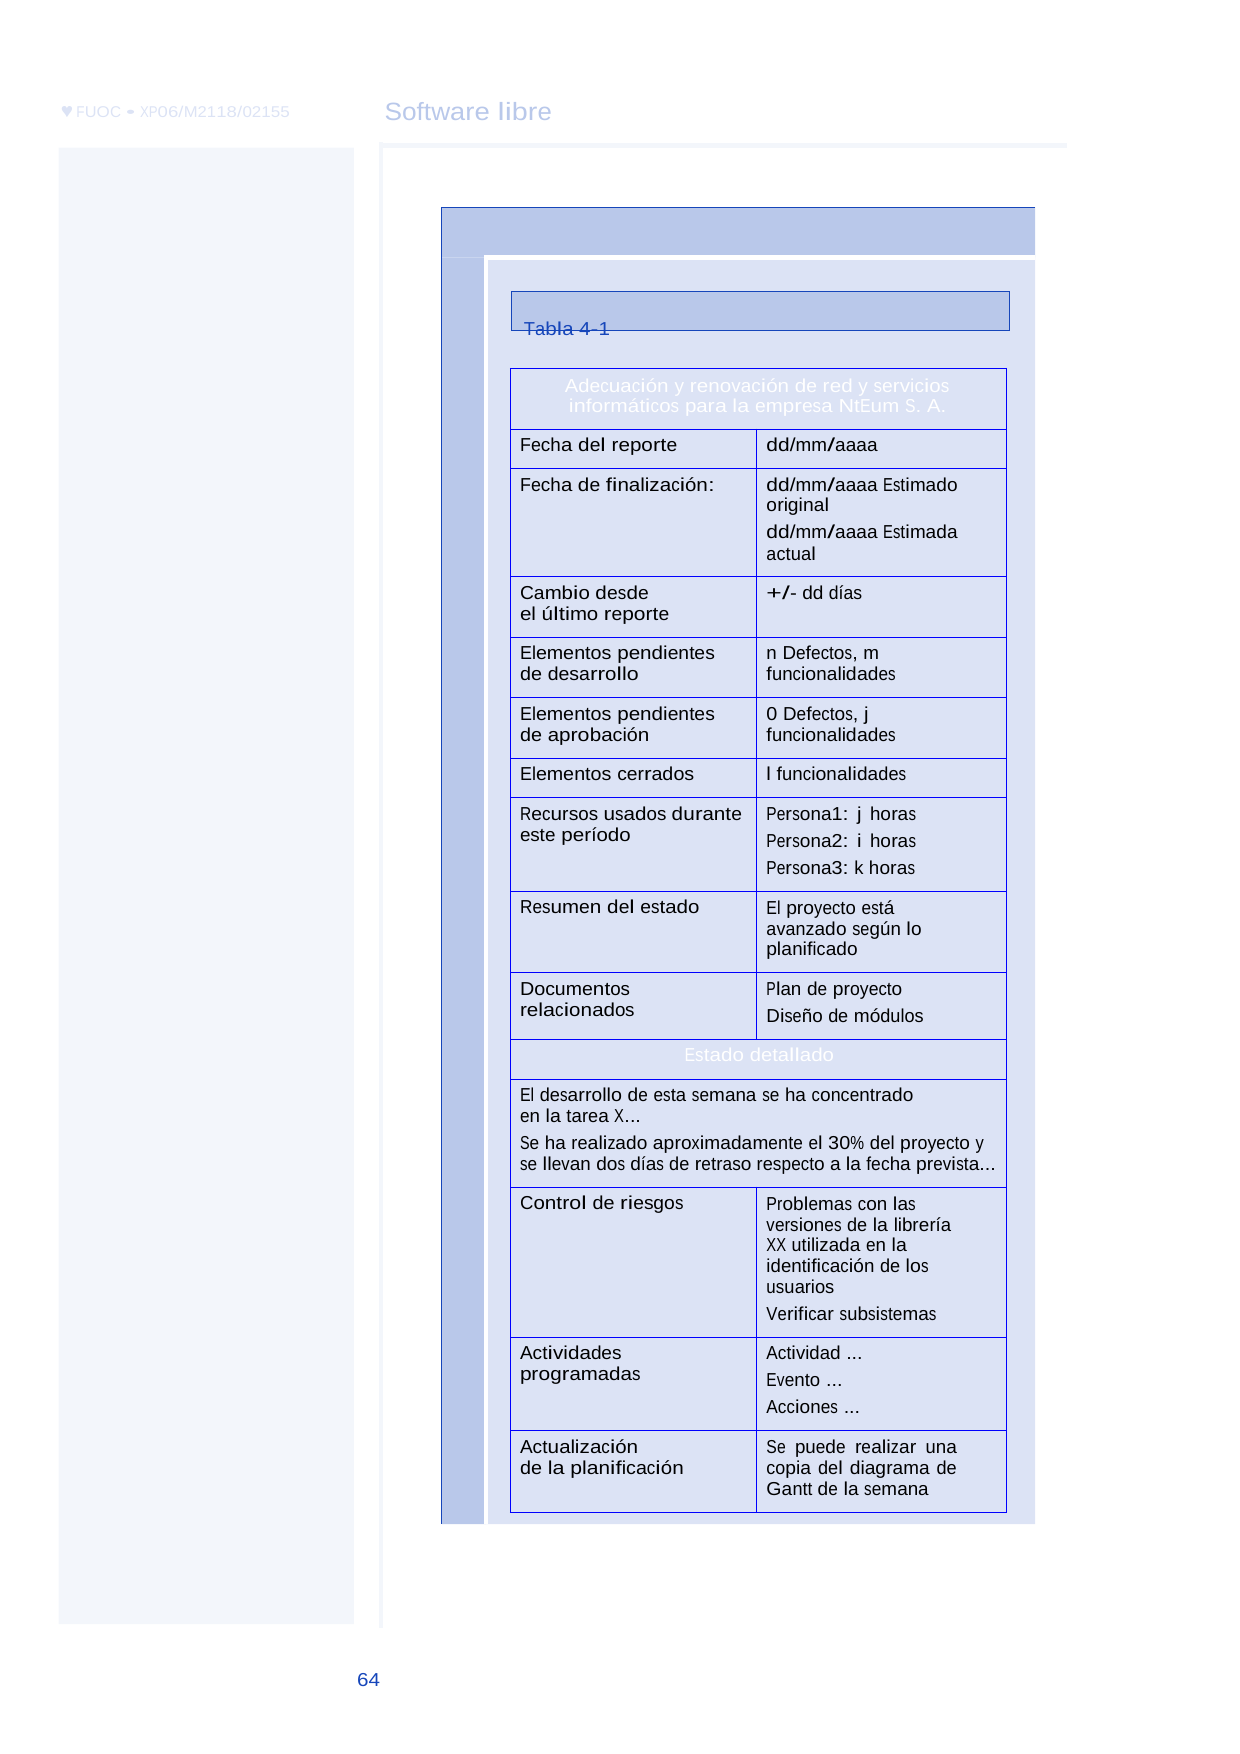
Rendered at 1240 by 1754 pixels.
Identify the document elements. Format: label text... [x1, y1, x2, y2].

text Software libre [384, 97, 1067, 126]
text  FUOC • XP06/M2118/02155 [61, 103, 299, 121]
text 64 [357, 1672, 1067, 1690]
